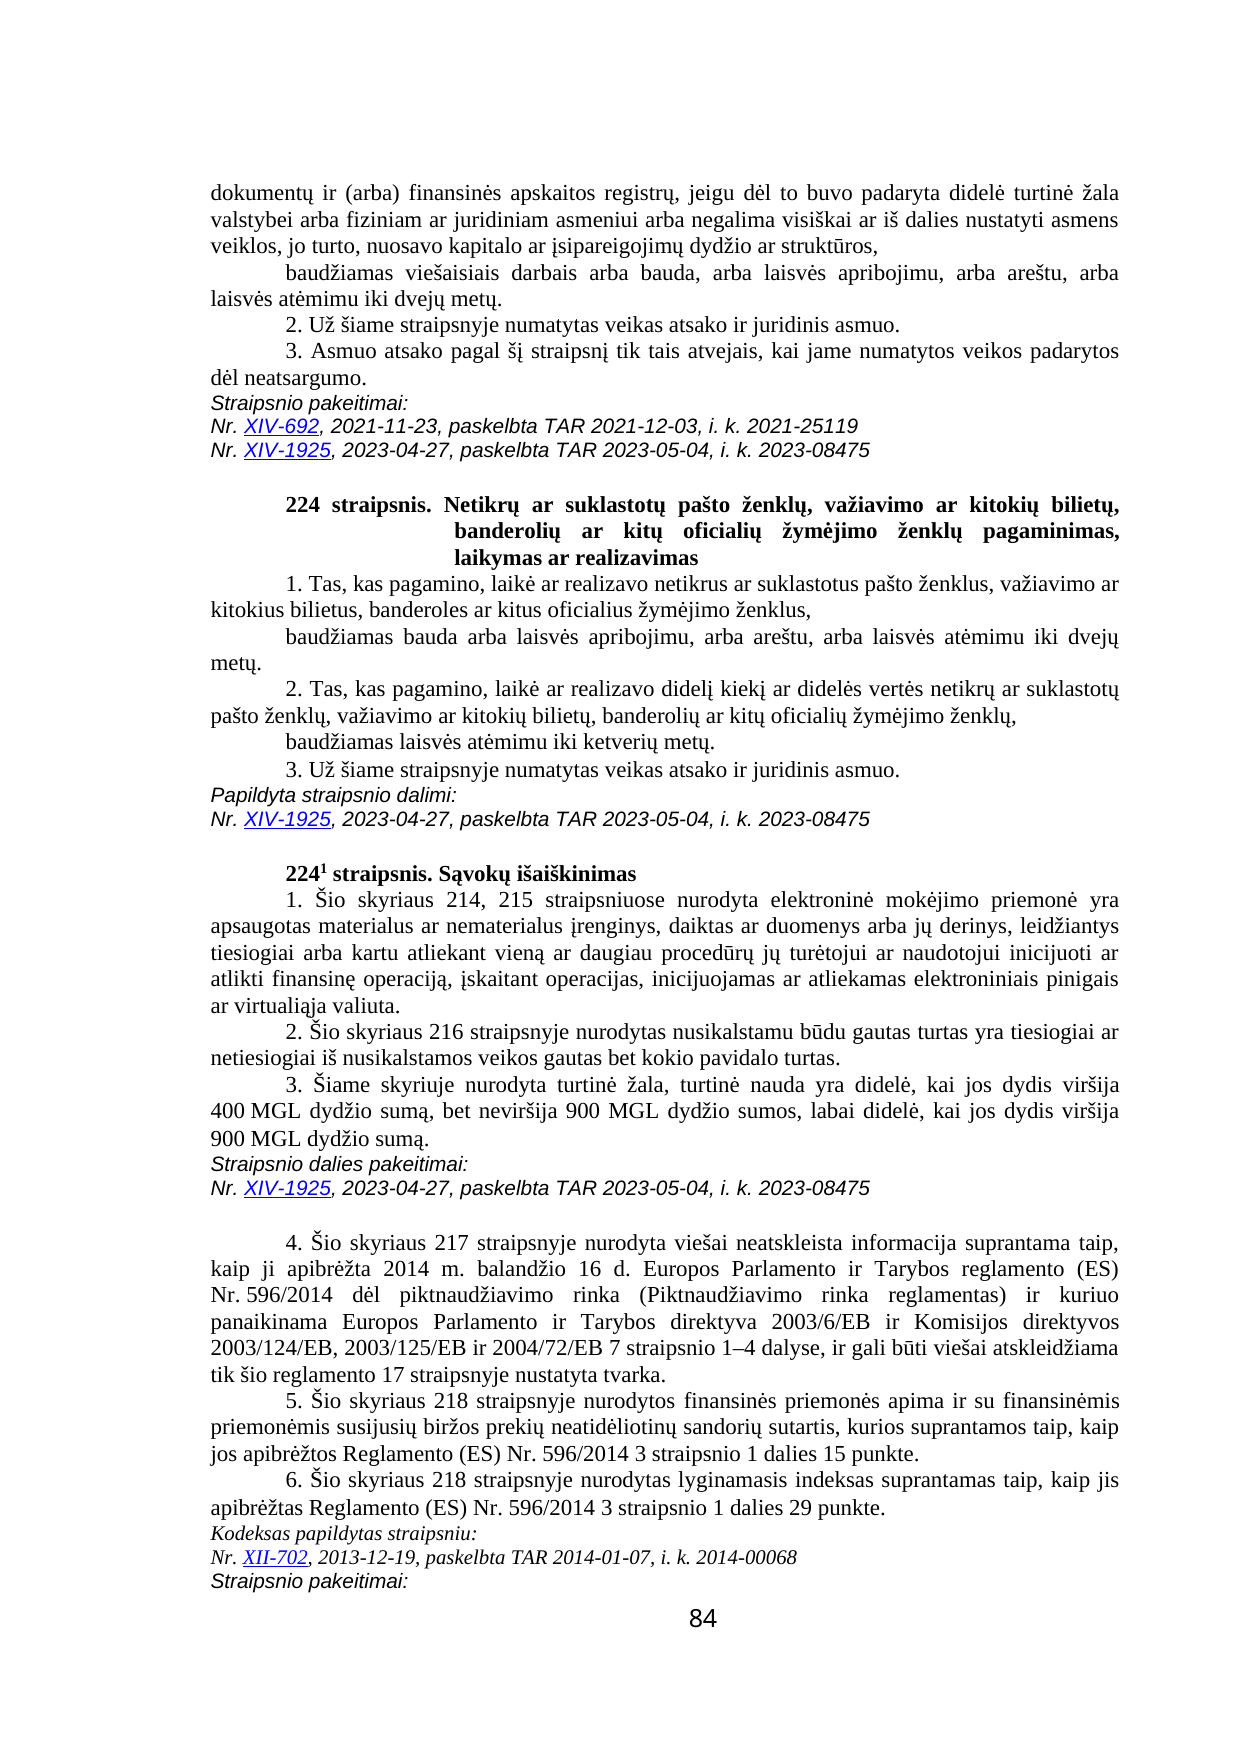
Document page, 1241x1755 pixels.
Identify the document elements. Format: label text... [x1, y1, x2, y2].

text baudžiamas laisvės atėmimu iki ketverių metų. [210, 728, 1120, 754]
text 4. Šio skyriaus 217 straipsnyje nurodyta viešai neatskleista informacija suprantama taip, kaip ji apibrėžta 2014 m. balandžio 16 d. Europos Parlamento ir Tarybos reglamento (ES) Nr. 596/2014 dėl piktnaudžiavimo rinka (Piktnaudžiavimo rinka reglamentas) ir kuriuo panaikinama Europos Parlamento ir Tarybos direktyva 2003/6/EB ir Komisijos direktyvos 2003/124/EB, 2003/125/EB ir 2004/72/EB 7 straipsnio 1–4 dalyse, ir gali būti viešai atskleidžiama tik šio reglamento 17 straipsnyje nustatyta tvarka. [210, 1229, 1120, 1387]
text baudžiamas viešaisiais darbais arba bauda, arba laisvės apribojimu, arba areštu, arba laisvės atėmimu iki dvejų metų. [210, 258, 1120, 311]
text 1. Šio skyriaus 214, 215 straipsniuose nurodyta elektroninė mokėjimo priemonė yra apsaugotas materialus ar nematerialus įrenginys, daiktas ar duomenys arba jų derinys, leidžiantys tiesiogiai arba kartu atliekant vieną ar daugiau procedūrų jų turėtojui ar naudotojui inicijuoti ar atlikti finansinę operaciją, įskaitant operacijas, inicijuojamas ar atliekamas elektroniniais pinigais ar virtualiąja valiuta. [210, 886, 1120, 1018]
text 3. Asmuo atsako pagal šį straipsnį tik tais atvejais, kai jame numatytos veikos padarytos dėl neatsargumo. [210, 338, 1120, 390]
text Nr. XIV-1925, 2023-04-27, paskelbta TAR 2023-05-04, i. k. 2023-08475 [210, 438, 1120, 462]
text dokumentų ir (arba) finansinės apskaitos registrų, jeigu dėl to buvo padaryta didelė turtinė žala valstybei arba fiziniam ar juridiniam asmeniui arba negalima visiškai ar iš dalies nustatyti asmens veiklos, jo turto, nuosavo kapitalo ar įsipareigojimų dydžio ar struktūros, [210, 179, 1120, 258]
text Nr. XII-702, 2013-12-19, paskelbta TAR 2014-01-07, i. k. 2014-00068 [210, 1545, 1120, 1569]
text Papildyta straipsnio dalimi: [210, 783, 1120, 807]
text 5. Šio skyriaus 218 straipsnyje nurodytos finansinės priemonės apima ir su finansinėmis priemonėmis susijusių biržos prekių neatidėliotinų sandorių sutartis, kurios suprantamos taip, kaip jos apibrėžtos Reglamento (ES) Nr. 596/2014 3 straipsnio 1 dalies 15 punkte. [210, 1387, 1120, 1466]
text Kodeksas papildytas straipsniu: [210, 1521, 1120, 1545]
text 2. Už šiame straipsnyje numatytas veikas atsako ir juridinis asmuo. [210, 311, 1120, 338]
text 3. Šiame skyriuje nurodyta turtinė žala, turtinė nauda yra didelė, kai jos dydis viršija 400 MGL dydžio sumą, bet neviršija 900 MGL dydžio sumos, labai didelė, kai jos dydis viršija 900 MGL dydžio sumą. [210, 1071, 1120, 1152]
text 6. Šio skyriaus 218 straipsnyje nurodytas lyginamasis indeksas suprantamas taip, kaip jis apibrėžtas Reglamento (ES) Nr. 596/2014 3 straipsnio 1 dalies 29 punkte. [210, 1466, 1120, 1521]
text 2. Tas, kas pagamino, laikė ar realizavo didelį kiekį ar didelės vertės netikrų ar suklastotų pašto ženklų, važiavimo ar kitokių bilietų, banderolių ar kitų oficialių žymėjimo ženklų, [210, 675, 1120, 728]
text 2241 straipsnis. Sąvokų išaiškinimas [210, 860, 1120, 886]
text 1. Tas, kas pagamino, laikė ar realizavo netikrus ar suklastotus pašto ženklus, važiavimo ar kitokius bilietus, banderoles ar kitus oficialius žymėjimo ženklus, [210, 570, 1120, 623]
text baudžiamas bauda arba laisvės apribojimu, arba areštu, arba laisvės atėmimu iki dvejų metų. [210, 623, 1120, 675]
text Straipsnio dalies pakeitimai: [210, 1152, 1120, 1176]
text Nr. XIV-692, 2021-11-23, paskelbta TAR 2021-12-03, i. k. 2021-25119 [210, 414, 1120, 438]
text Straipsnio pakeitimai: [210, 390, 1120, 414]
text 2. Šio skyriaus 216 straipsnyje nurodytas nusikalstamu būdu gautas turtas yra tiesiogiai ar netiesiogiai iš nusikalstamos veikos gautas bet kokio pavidalo turtas. [210, 1018, 1120, 1071]
text Nr. XIV-1925, 2023-04-27, paskelbta TAR 2023-05-04, i. k. 2023-08475 [210, 1176, 1120, 1200]
text Straipsnio pakeitimai: [210, 1569, 1120, 1593]
text 3. Už šiame straipsnyje numatytas veikas atsako ir juridinis asmuo. [210, 754, 1120, 783]
text 224 straipsnis. Netikrų ar suklastotų pašto ženklų, važiavimo ar kitokių bilietų, banderolių ar kitų oficialių žymėjimo ženklų pagaminimas, laikymas ar realizavimas [285, 491, 1120, 570]
text Nr. XIV-1925, 2023-04-27, paskelbta TAR 2023-05-04, i. k. 2023-08475 [210, 807, 1120, 831]
